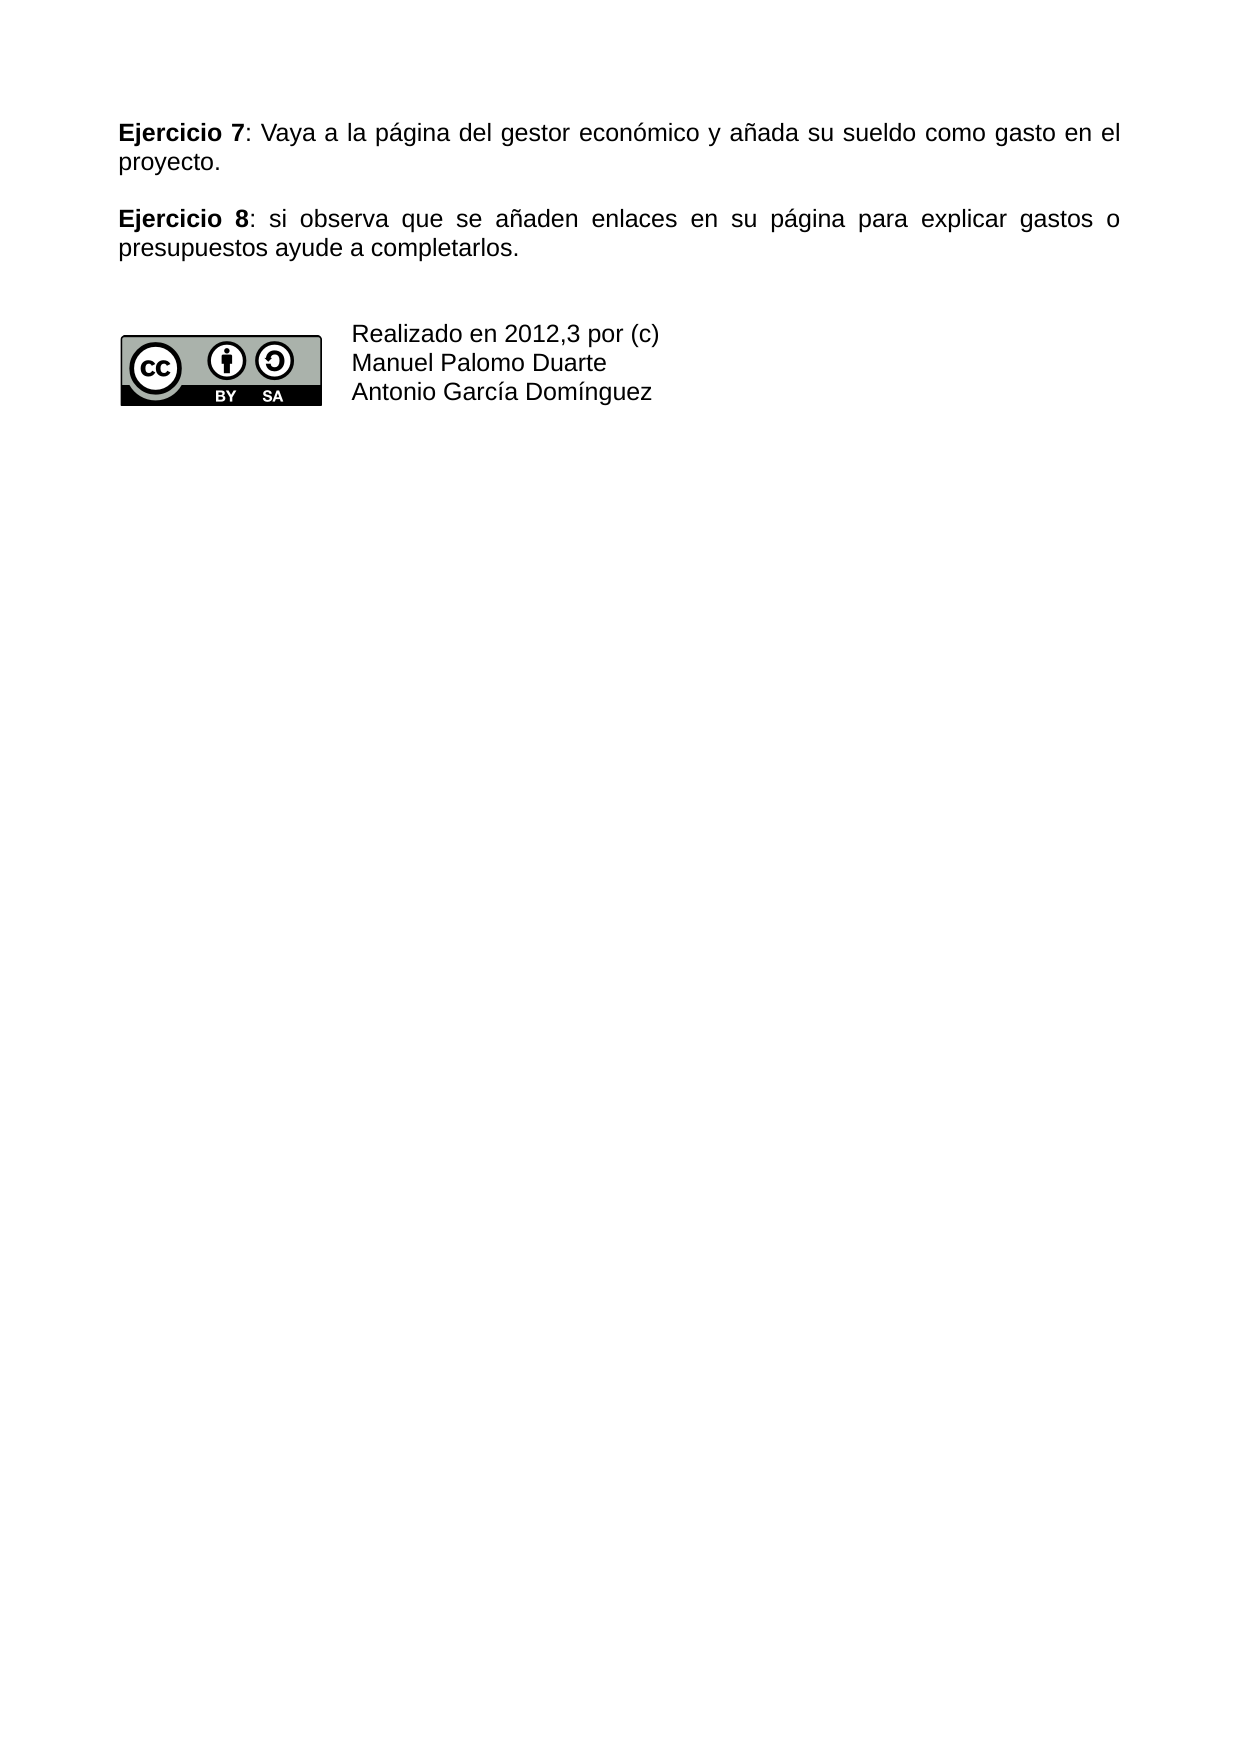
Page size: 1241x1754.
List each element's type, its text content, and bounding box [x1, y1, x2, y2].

picture [120, 335, 322, 406]
text Ejercicio 8: si observa que se añaden enlaces en su página para explicar gastos o presupuestos ayude a completarlos. [118, 204, 1122, 262]
text Antonio García Domínguez [322, 377, 1122, 406]
text Manuel Palomo Duarte [322, 348, 1122, 377]
text Ejercicio 7: Vaya a la página del gestor económico y añada su sueldo como gasto en el proyecto. [118, 118, 1122, 176]
text Realizado en 2012,3 por (c) [118, 319, 1122, 348]
